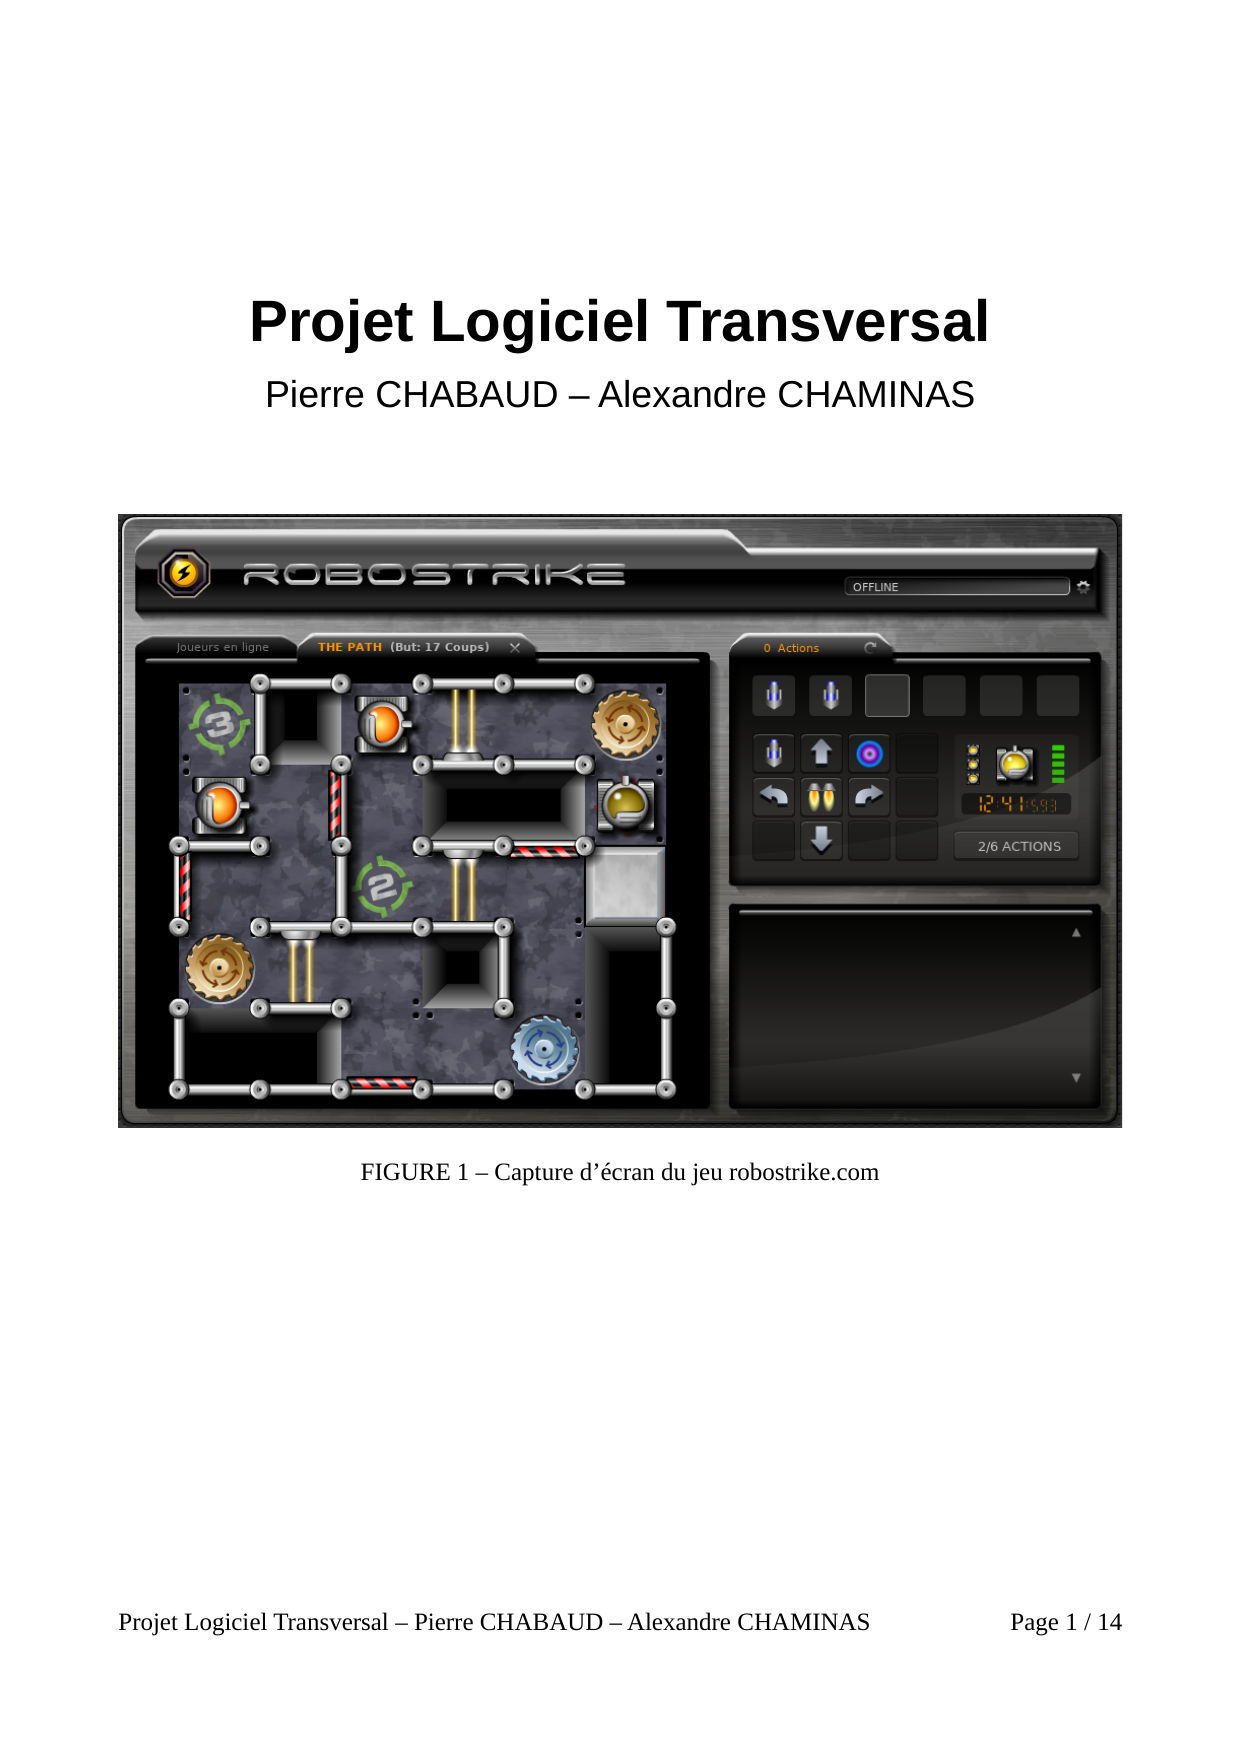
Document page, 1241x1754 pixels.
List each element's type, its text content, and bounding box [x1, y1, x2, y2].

title Projet Logiciel Transversal [118, 287, 1122, 354]
text FIGURE 1 – Capture d’écran du jeu robostrike.com [118, 1157, 1122, 1186]
subtitle Pierre CHABAUD – Alexandre CHAMINAS [118, 373, 1122, 416]
picture [118, 514, 1123, 1128]
